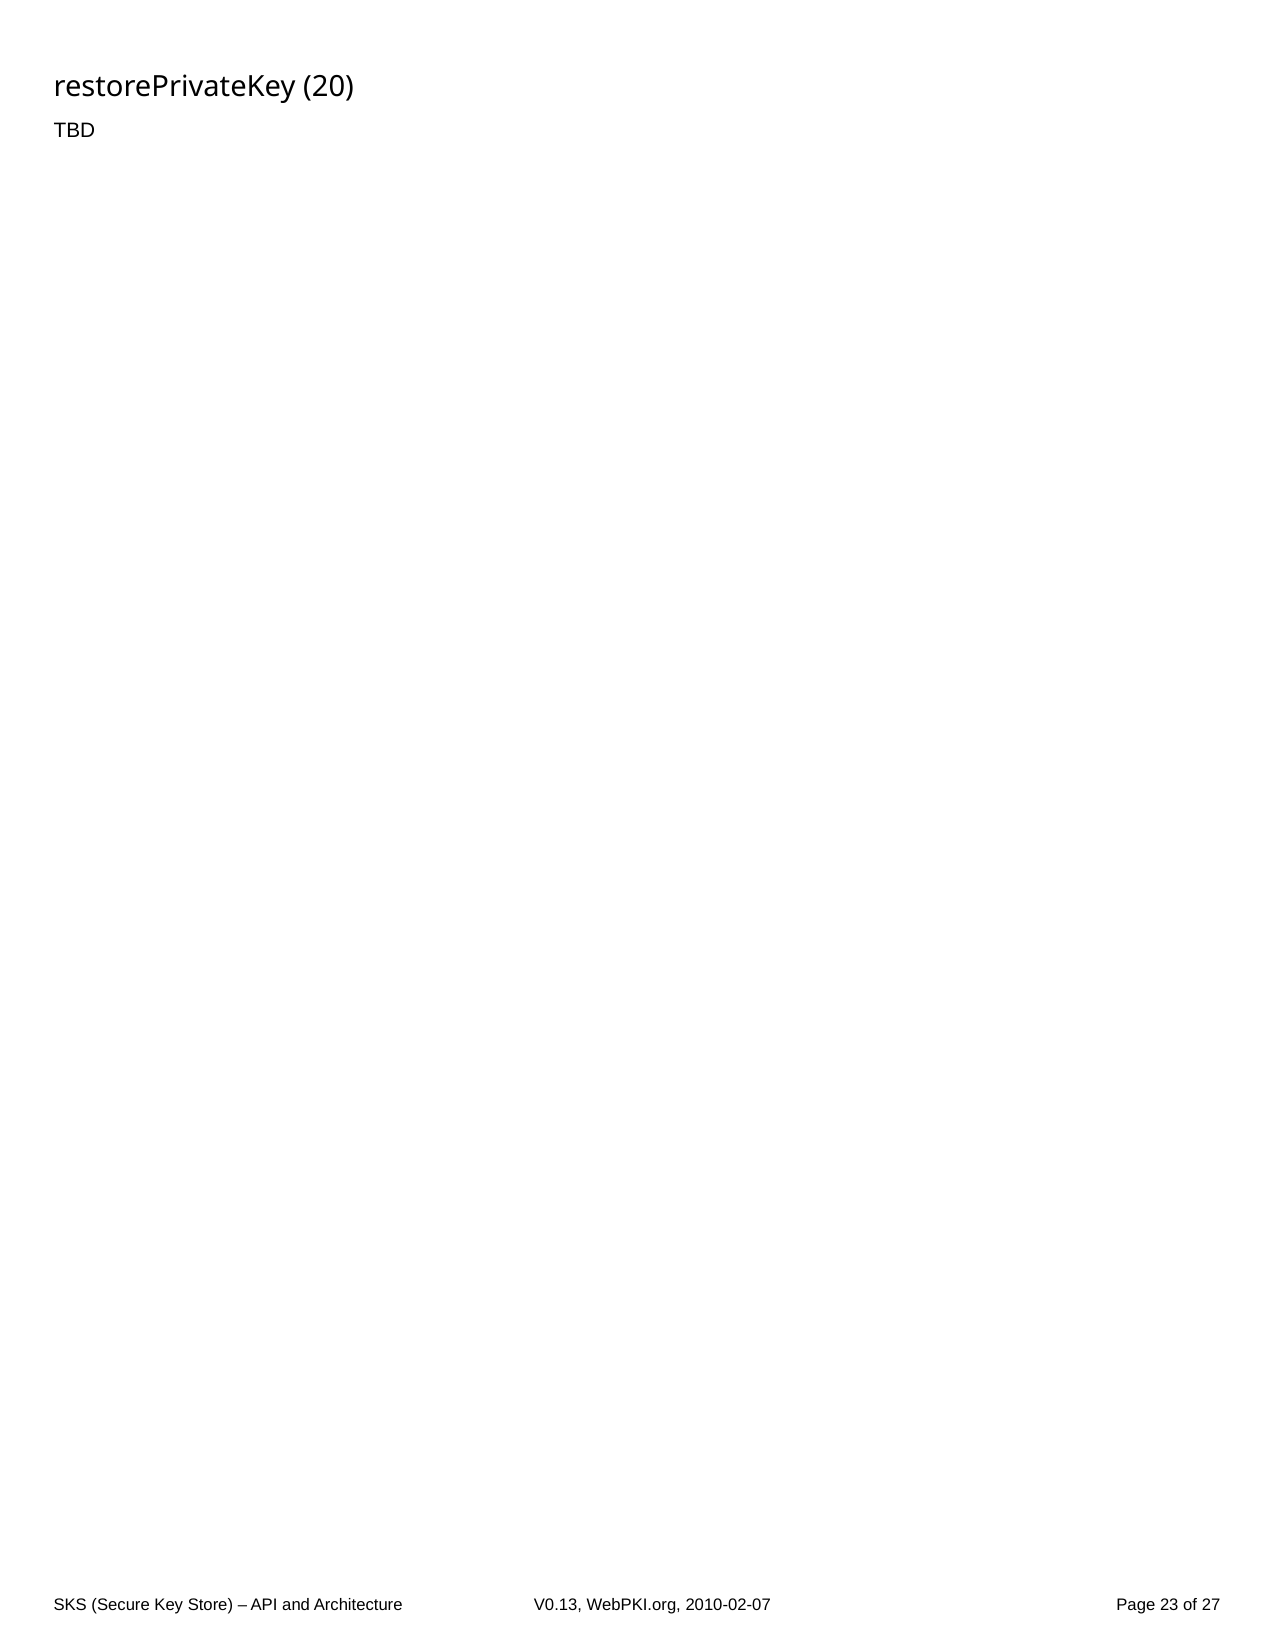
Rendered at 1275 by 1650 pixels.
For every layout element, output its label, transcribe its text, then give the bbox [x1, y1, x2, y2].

text TBD [53, 118, 1221, 142]
subtitle restorePrivateKey (20) [53, 66, 1221, 105]
